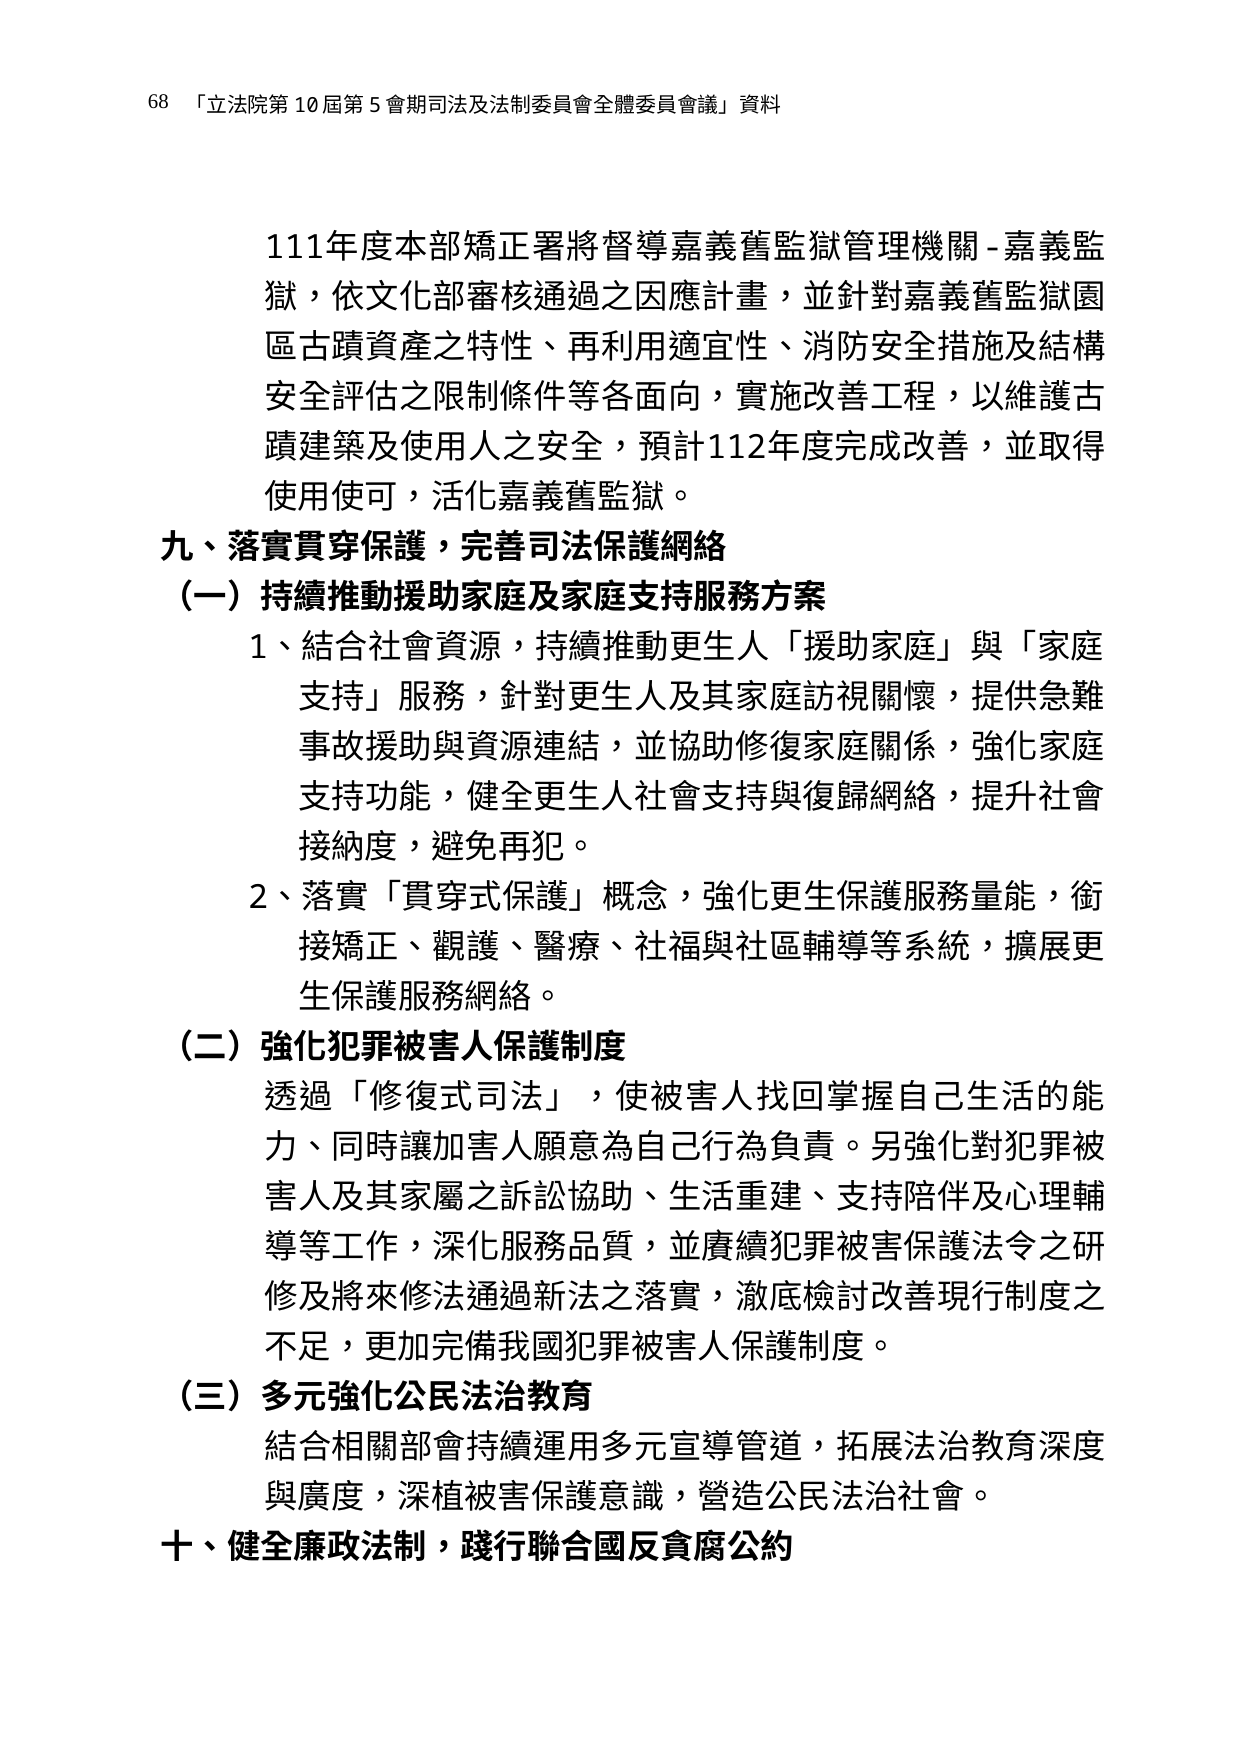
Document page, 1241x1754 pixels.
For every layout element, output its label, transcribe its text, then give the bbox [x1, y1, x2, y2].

text 十、健全廉政法制，踐行聯合國反貪腐公約 [160, 1519, 1106, 1569]
text 九、落實貫穿保護，完善司法保護網絡 [160, 519, 1106, 569]
text 2、落實「貫穿式保護」概念，強化更生保護服務量能，銜接矯正、觀護、醫療、社福與社區輔導等系統，擴展更生保護服務網絡。 [248, 869, 1106, 1019]
text 結合相關部會持續運用多元宣導管道，拓展法治教育深度與廣度，深植被害保護意識，營造公民法治社會。 [264, 1419, 1106, 1519]
text 1、結合社會資源，持續推動更生人「援助家庭」與「家庭支持」服務，針對更生人及其家庭訪視關懷，提供急難事故援助與資源連結，並協助修復家庭關係，強化家庭支持功能，健全更生人社會支持與復歸網絡，提升社會接納度，避免再犯。 [248, 619, 1106, 869]
text （一）持續推動援助家庭及家庭支持服務方案 [160, 569, 1106, 619]
text （三）多元強化公民法治教育 [160, 1369, 1106, 1419]
text 111年度本部矯正署將督導嘉義舊監獄管理機關-嘉義監獄，依文化部審核通過之因應計畫，並針對嘉義舊監獄園區古蹟資產之特性、再利用適宜性、消防安全措施及結構安全評估之限制條件等各面向，實施改善工程，以維護古蹟建築及使用人之安全，預計112年度完成改善，並取得使用使可，活化嘉義舊監獄。 [264, 219, 1106, 519]
text （二）強化犯罪被害人保護制度 [160, 1019, 1106, 1069]
text 透過「修復式司法」，使被害人找回掌握自己生活的能力、同時讓加害人願意為自己行為負責。另強化對犯罪被害人及其家屬之訴訟協助、生活重建、支持陪伴及心理輔導等工作，深化服務品質，並賡續犯罪被害保護法令之研修及將來修法通過新法之落實，澈底檢討改善現行制度之不足，更加完備我國犯罪被害人保護制度。 [264, 1069, 1106, 1369]
